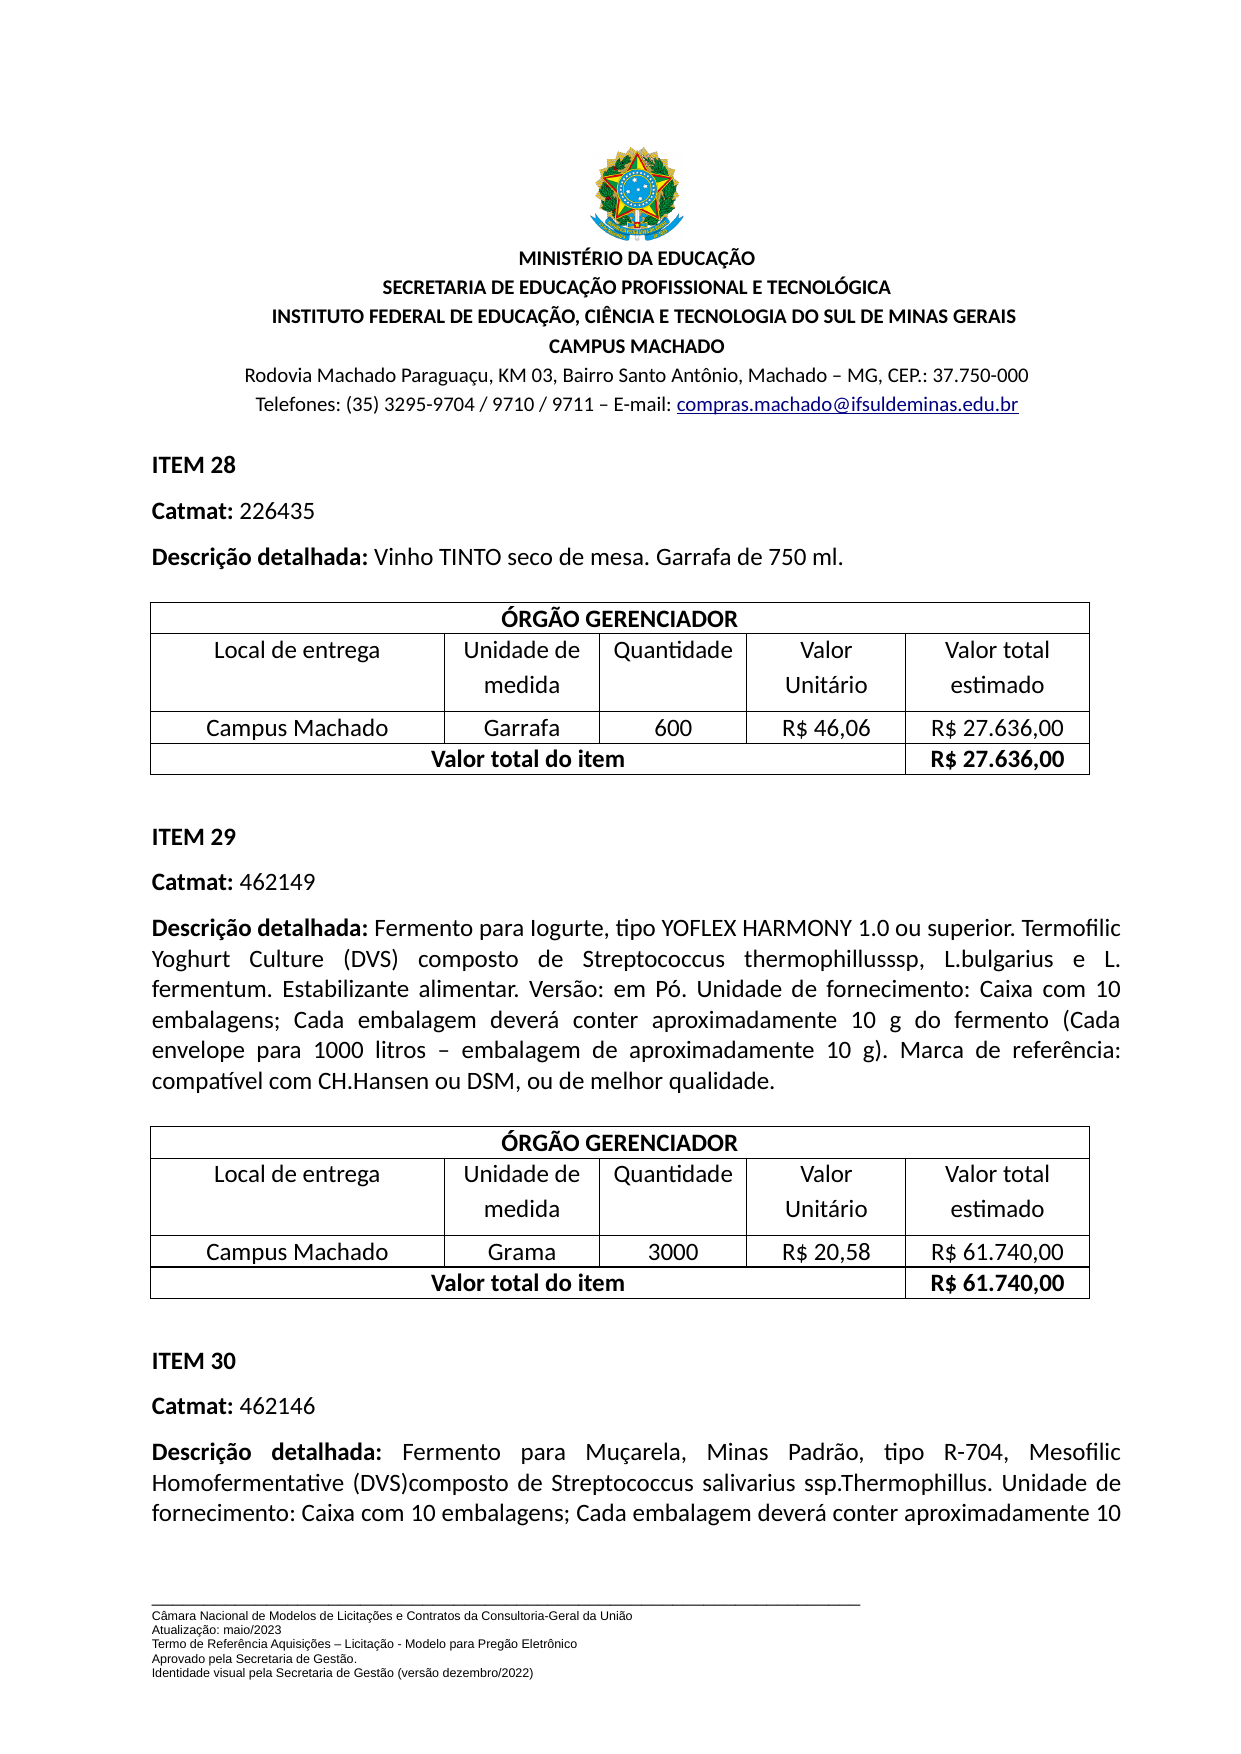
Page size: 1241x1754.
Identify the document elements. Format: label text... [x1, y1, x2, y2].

table_cell Quantidade [600, 1159, 746, 1235]
table_cell 600 [600, 712, 746, 742]
table_cell R$ 20,58 [747, 1236, 905, 1266]
picture [630, 236, 645, 241]
table_cell R$ 27.636,00 [906, 744, 1089, 774]
table_cell R$ 27.636,00 [906, 712, 1089, 742]
table_cell Valor Unitário [747, 634, 905, 711]
table_cell Valor total do item [151, 1268, 905, 1298]
table_cell Campus Machado [151, 712, 444, 742]
table_cell R$ 46,06 [747, 712, 905, 742]
table_cell Unidade de medida [445, 634, 599, 711]
text ITEM 29 [152, 821, 1122, 851]
table_header ÓRGÃO GERENCIADOR [151, 603, 1089, 633]
text ITEM 28 [152, 449, 1122, 480]
text Descrição detalhada: Vinho TINTO seco de mesa. Garrafa de 750 ml. [152, 541, 1122, 571]
picture [656, 223, 665, 228]
text Catmat: 462146 [152, 1391, 1122, 1421]
table_cell Local de entrega [151, 1159, 444, 1235]
table_cell R$ 61.740,00 [906, 1268, 1089, 1298]
table_cell Local de entrega [151, 634, 444, 711]
table_cell Unidade de medida [445, 1159, 599, 1235]
table_header ÓRGÃO GERENCIADOR [151, 1127, 1089, 1157]
table_cell R$ 61.740,00 [906, 1236, 1089, 1266]
table_cell 3000 [600, 1236, 746, 1266]
table_cell Valor Unitário [747, 1159, 905, 1235]
table_cell Grama [445, 1236, 599, 1266]
text ITEM 30 [152, 1345, 1122, 1375]
table_cell Campus Machado [151, 1236, 444, 1266]
text Catmat: 462149 [152, 866, 1122, 897]
table_cell Valor total do item [151, 744, 905, 774]
table_cell Valor total estimado [906, 634, 1089, 711]
text Catmat: 226435 [152, 495, 1122, 526]
text Descrição detalhada: Fermento para Iogurte, tipo YOFLEX HARMONY 1.0 ou superior. Termofilic Yoghurt Culture (DVS) composto de Streptococcus thermophillusssp, L.bulgarius e L. fermentum. Estabilizante alimentar. Versão: em Pó. Unidade de fornecimento: Caixa com 10 embalagens; Cada embalagem deverá conter aproximadamente 10 g do fermento (Cada envelope para 1000 litros – embalagem de aproximadamente 10 g). Marca de referência: compatível com CH.Hansen ou DSM, ou de melhor qualidade. [152, 912, 1122, 1095]
picture [590, 147, 684, 241]
picture [652, 219, 684, 241]
table_cell Valor total estimado [906, 1159, 1089, 1235]
table_cell Quantidade [600, 634, 746, 711]
text Descrição detalhada: Fermento para Muçarela, Minas Padrão, tipo R-704, Mesofilic Homofermentative (DVS)composto de Streptococcus salivarius ssp.Thermophillus. Unidade de fornecimento: Caixa com 10 embalagens; Cada embalagem deverá conter aproximadamente 10 [152, 1436, 1122, 1528]
table_cell Garrafa [445, 712, 599, 742]
